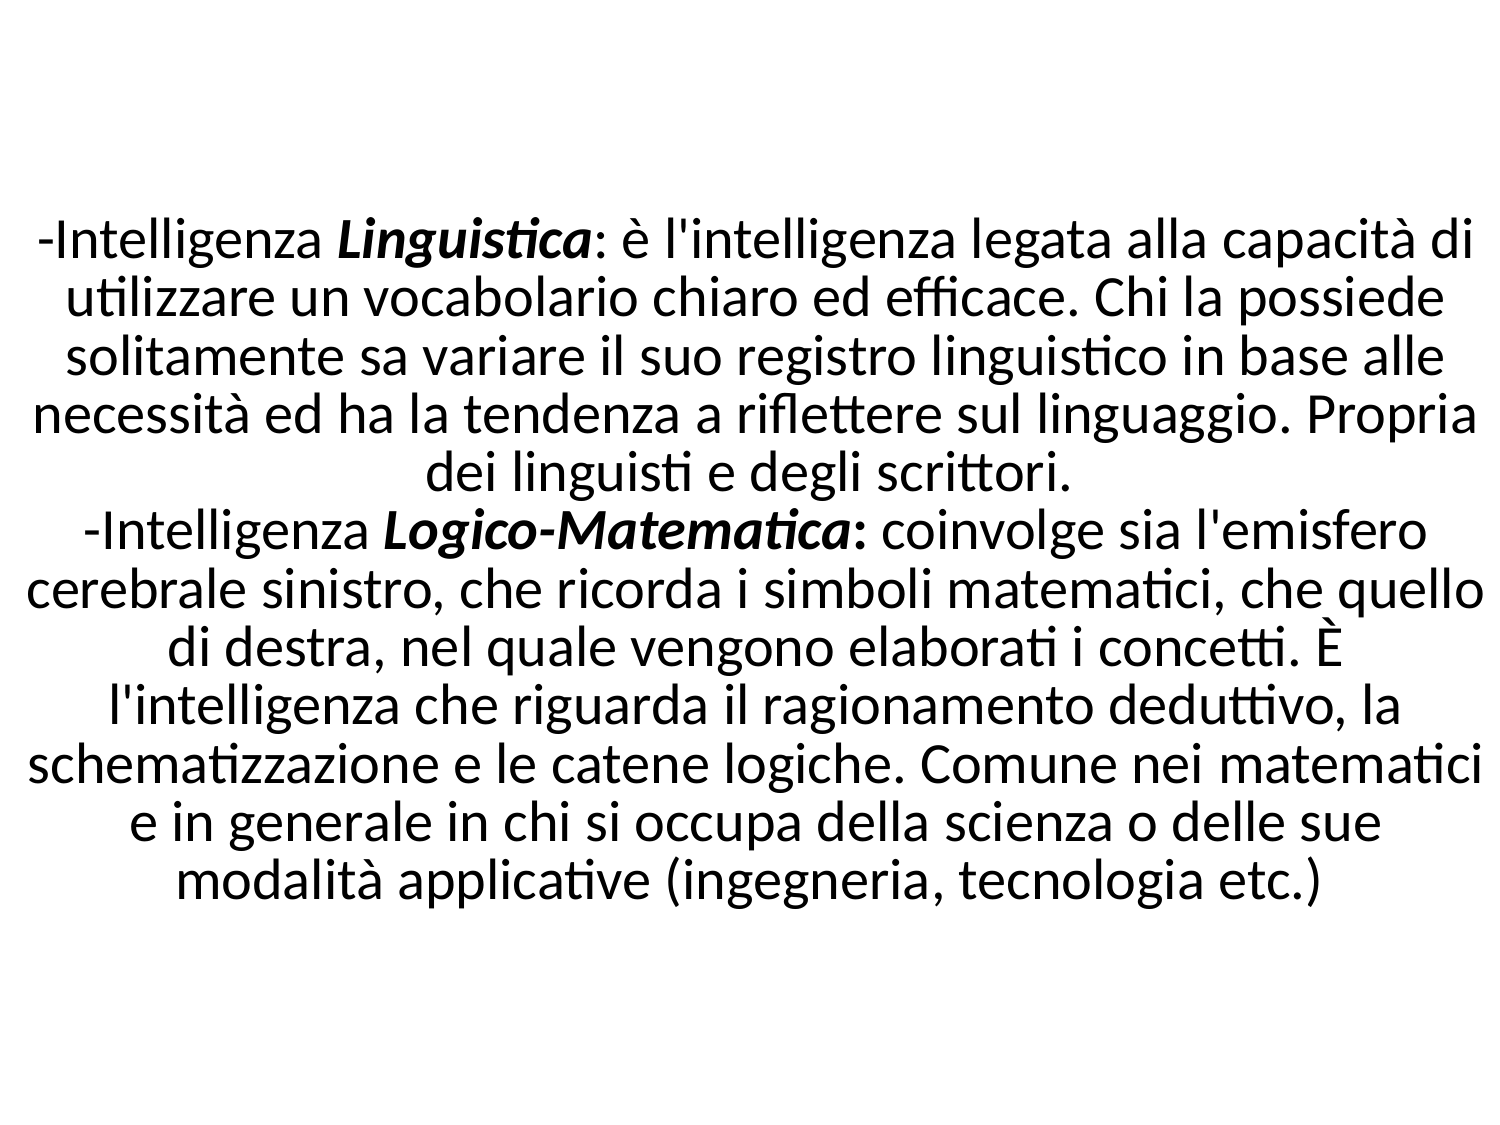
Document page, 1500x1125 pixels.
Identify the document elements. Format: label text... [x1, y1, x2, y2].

title -Intelligenza Linguistica: è l'intelligenza legata alla capacità di utilizzare un vocabolario chiaro ed efficace. Chi la possiede solitamente sa variare il suo registro linguistico in base alle necessità ed ha la tendenza a riflettere sul linguaggio. Propria dei linguisti e degli scrittori. -Intelligenza Logico-Matematica: coinvolge sia l'emisfero cerebrale sinistro, che ricorda i simboli matematici, che quello di destra, nel quale vengono elaborati i concetti. È l'intelligenza che riguarda il ragionamento deduttivo, la schematizzazione e le catene logiche. Comune nei matematici e in generale in chi si occupa della scienza o delle sue modalità applicative (ingegneria, tecnologia etc.) [23, 35, 1489, 1094]
